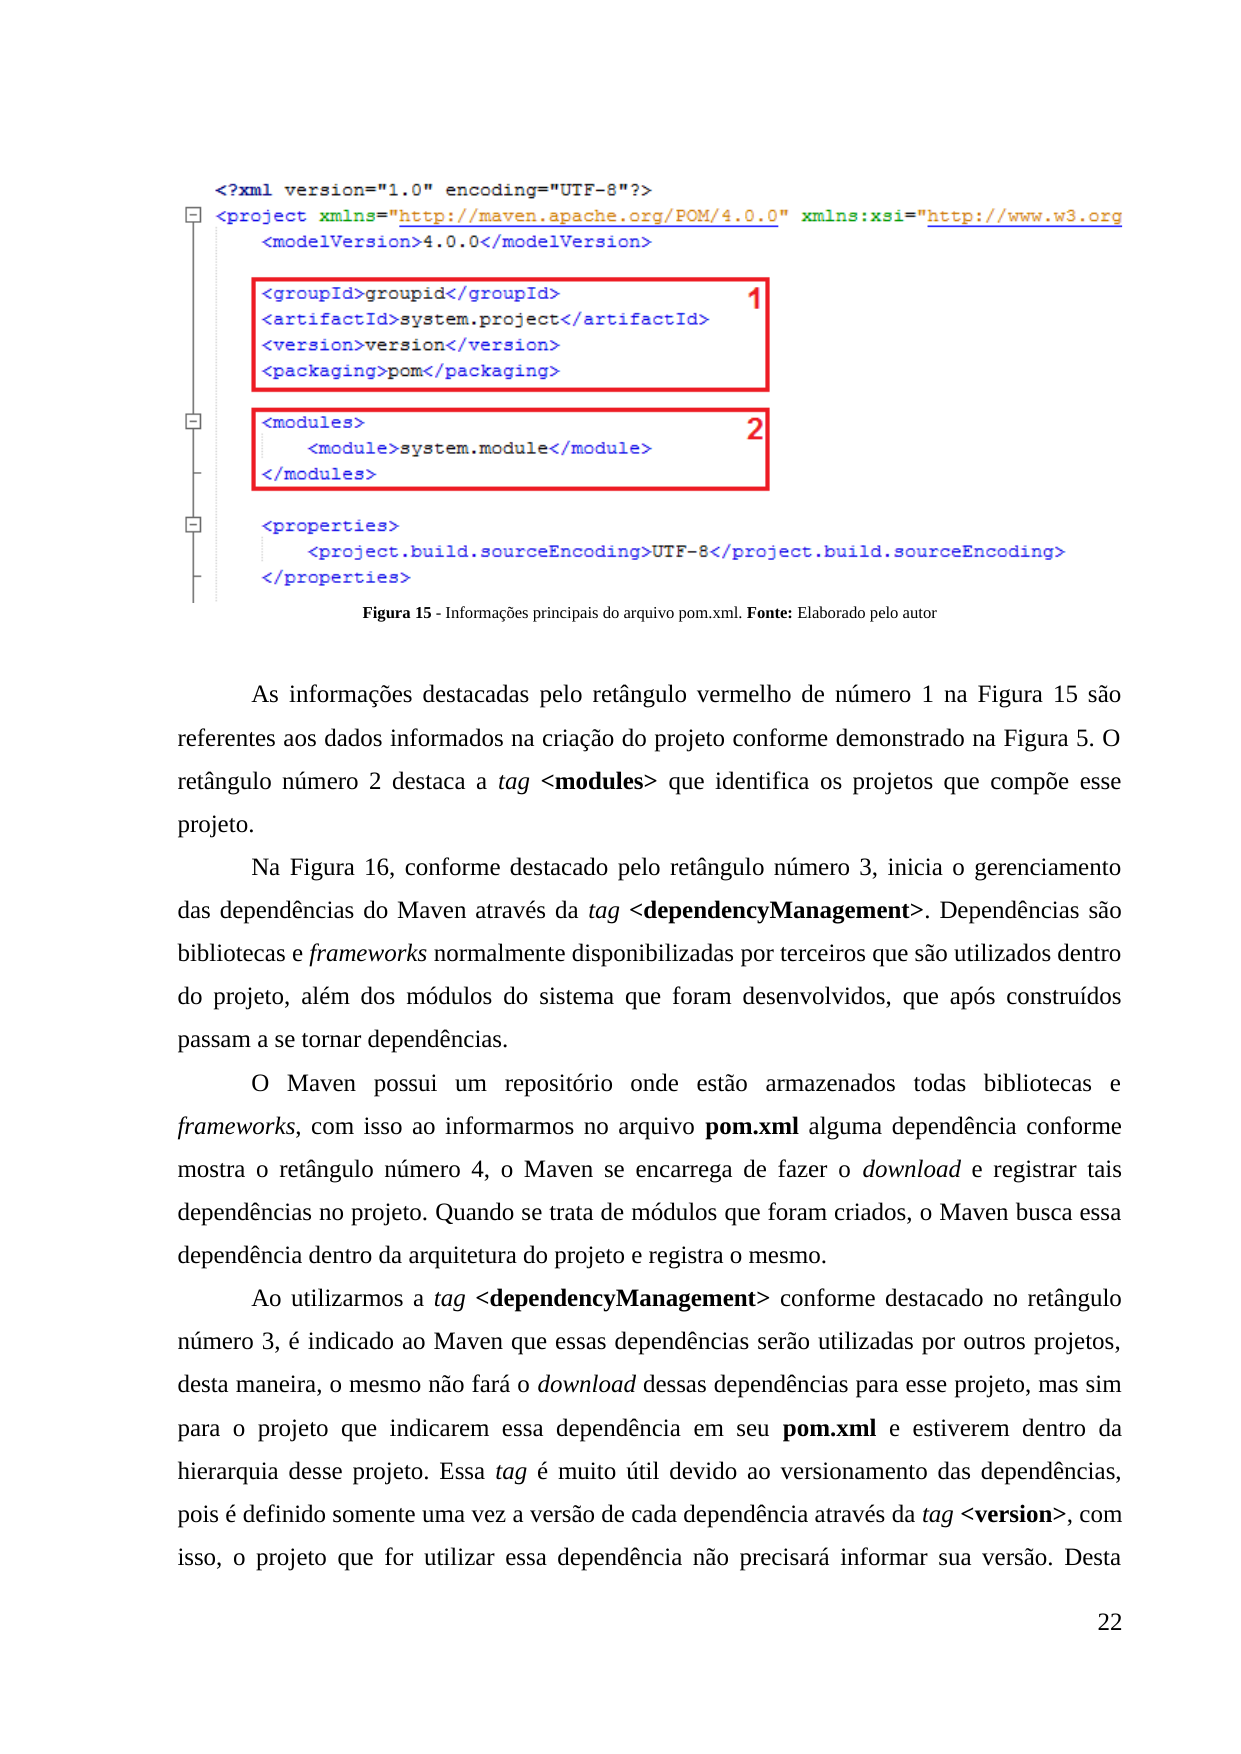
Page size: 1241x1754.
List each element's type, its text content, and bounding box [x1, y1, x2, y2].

text Ao utilizarmos a tag <dependencyManagement> conforme destacado no retângulo número 3, é indicado ao Maven que essas dependências serão utilizadas por outros projetos, desta maneira, o mesmo não fará o download dessas dependências para esse projeto, mas sim para o projeto que indicarem essa dependência em seu pom.xml e estiverem dentro da hierarquia desse projeto. Essa tag é muito útil devido ao versionamento das dependências, pois é definido somente uma vez a versão de cada dependência através da tag <version>, com isso, o projeto que for utilizar essa dependência não precisará informar sua versão. Desta [177, 1283, 1122, 1571]
picture [177, 177, 1123, 603]
text As informações destacadas pelo retângulo vermelho de número 1 na Figura 15 são referentes aos dados informados na criação do projeto conforme demonstrado na Figura 5. O retângulo número 2 destaca a tag <modules> que identifica os projetos que compõe esse projeto. [177, 679, 1122, 838]
text Figura 15 - Informações principais do arquivo pom.xml. Fonte: Elaborado pelo autor [177, 603, 1122, 622]
text O Maven possui um repositório onde estão armazenados todas bibliotecas e frameworks, com isso ao informarmos no arquivo pom.xml alguma dependência conforme mostra o retângulo número 4, o Maven se encarrega de fazer o download e registrar tais dependências no projeto. Quando se trata de módulos que foram criados, o Maven busca essa dependência dentro da arquitetura do projeto e registra o mesmo. [177, 1068, 1122, 1269]
text Na Figura 16, conforme destacado pelo retângulo número 3, inicia o gerenciamento das dependências do Maven através da tag <dependencyManagement>. Dependências são bibliotecas e frameworks normalmente disponibilizadas por terceiros que são utilizados dentro do projeto, além dos módulos do sistema que foram desenvolvidos, que após construídos passam a se tornar dependências. [177, 852, 1122, 1053]
